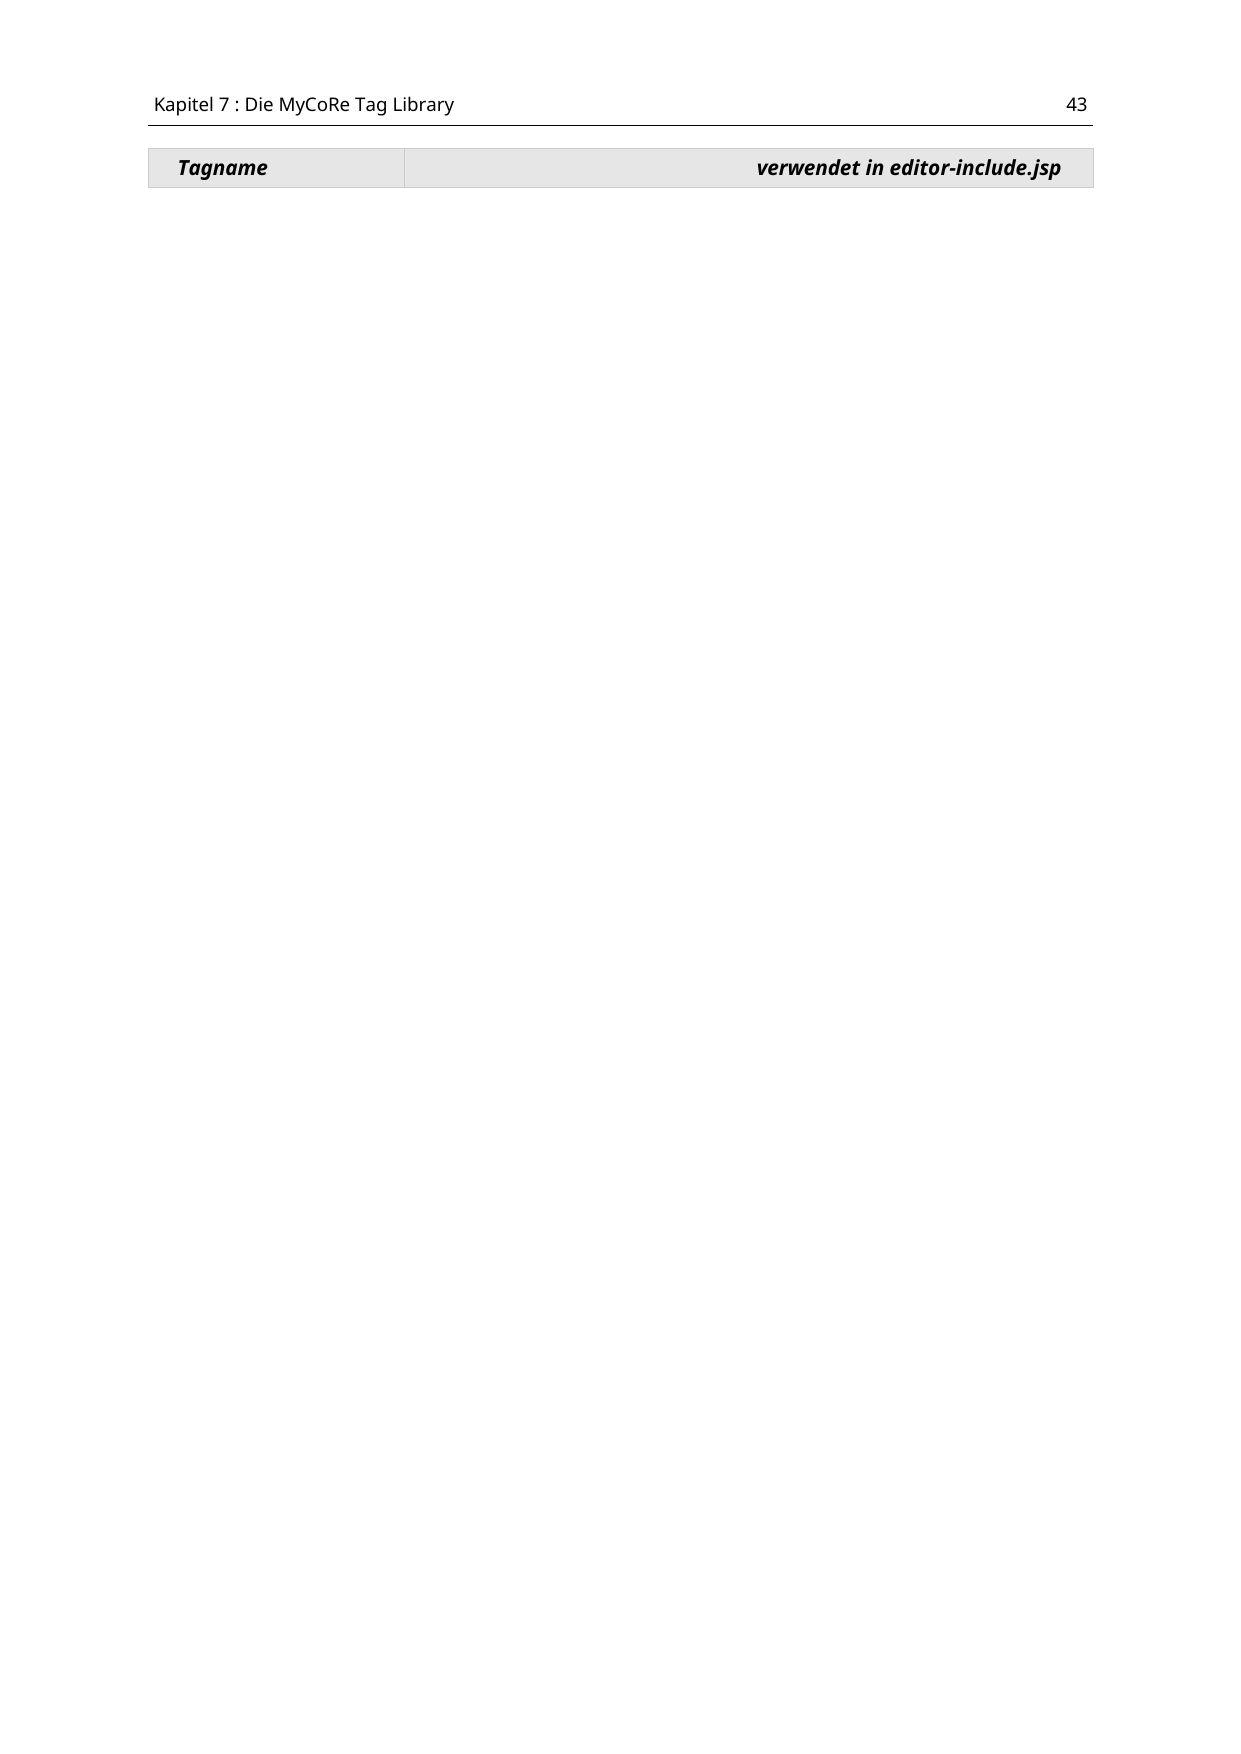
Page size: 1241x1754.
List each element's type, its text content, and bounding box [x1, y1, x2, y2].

table_header Tagname [149, 149, 404, 187]
table_header verwendet in editor-include.jsp [405, 149, 1093, 187]
